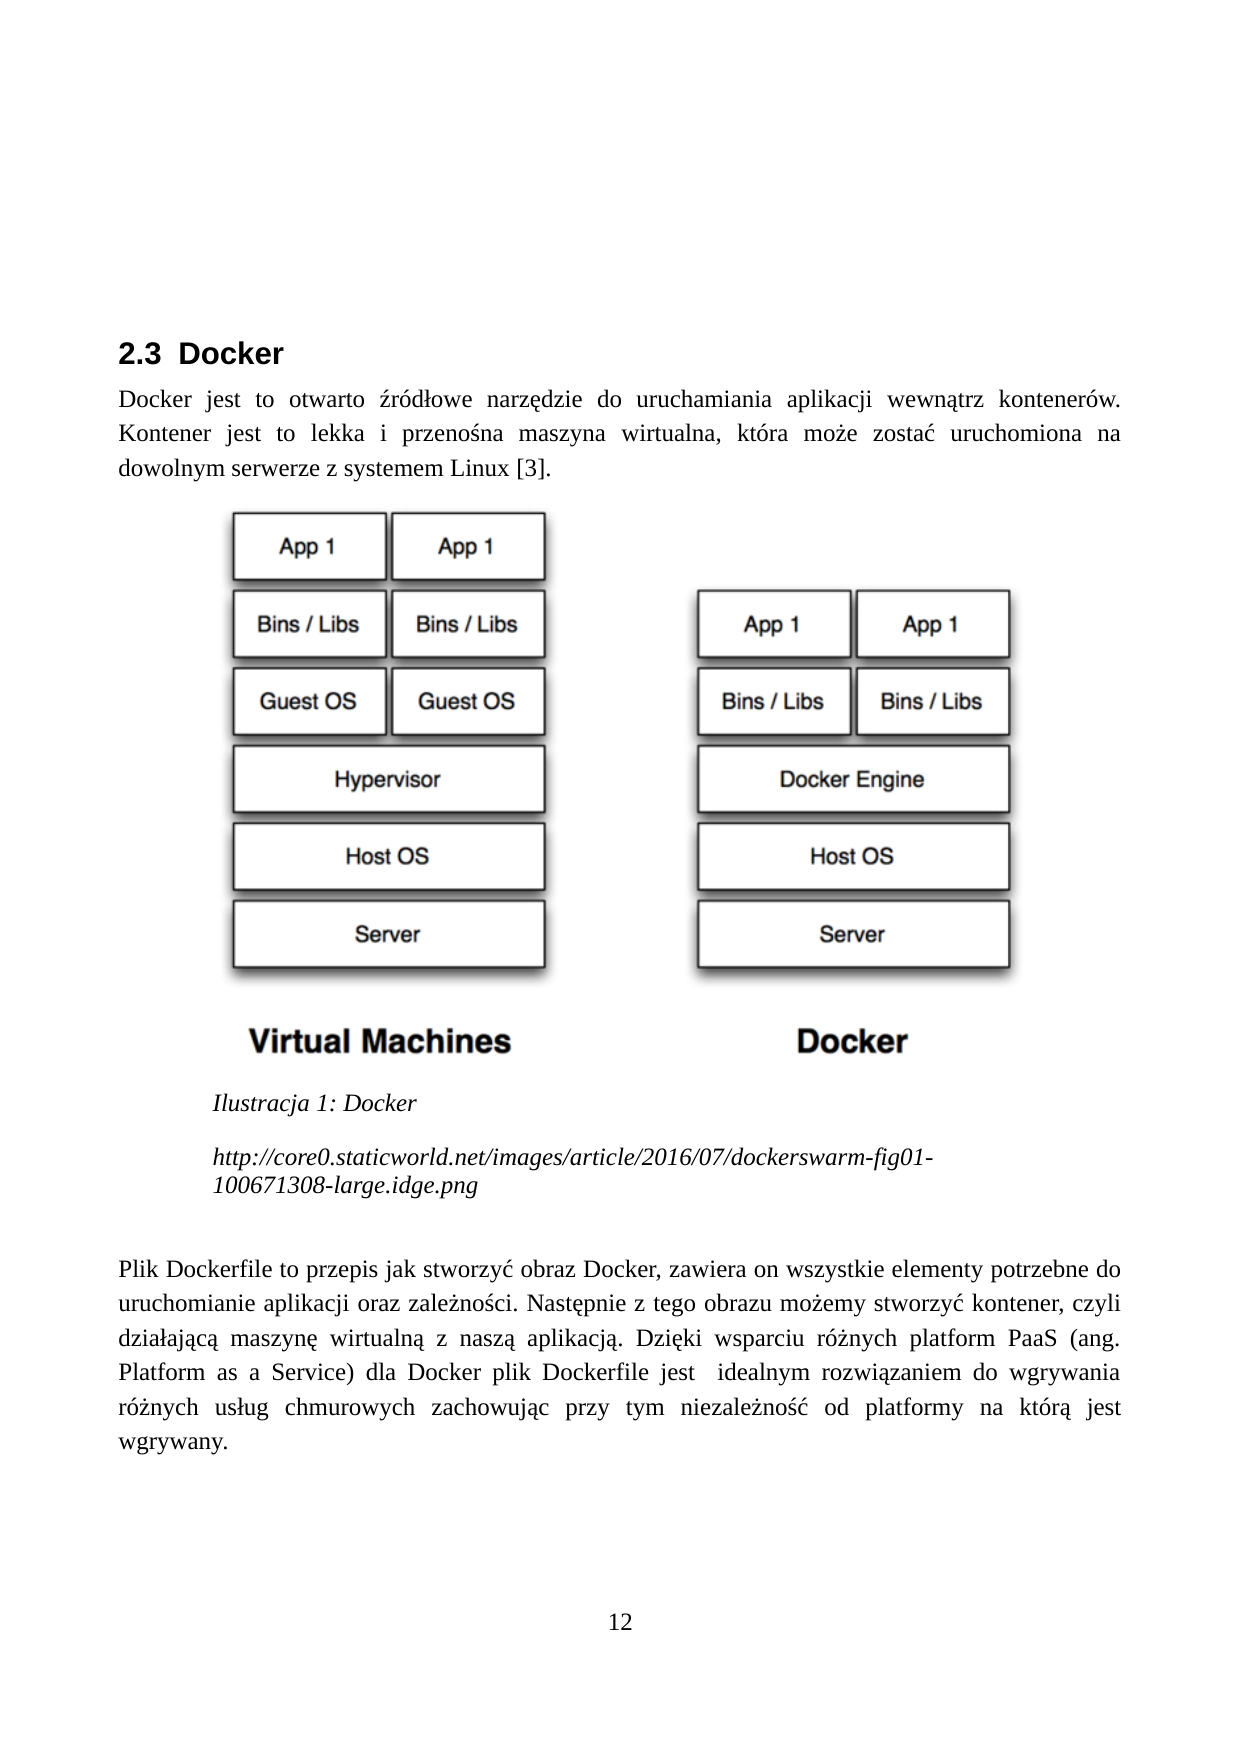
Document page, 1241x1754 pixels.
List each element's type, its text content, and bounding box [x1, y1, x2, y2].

text Docker jest to otwarto źródłowe narzędzie do uruchamiania aplikacji wewnątrz kontenerów. Kontener jest to lekka i przenośna maszyna wirtualna, która może zostać uruchomiona na dowolnym serwerze z systemem Linux [3]. [118, 384, 1122, 481]
text Plik Dockerfile to przepis jak stworzyć obraz Docker, zawiera on wszystkie elementy potrzebne do uruchomianie aplikacji oraz zależności. Następnie z tego obrazu możemy stworzyć kontener, czyli działającą maszynę wirtualną z naszą aplikacją. Dzięki wsparciu różnych platform PaaS (ang. Platform as a Service) dla Docker plik Dockerfile jest idealnym rozwiązaniem do wgrywania różnych usług chmurowych zachowując przy tym niezależność od platformy na którą jest wgrywany. [118, 1254, 1122, 1455]
text http://core0.staticworld.net/images/article/2016/07/dockerswarm-fig01-100671308-large.idge.png [212, 1142, 1028, 1199]
subtitle Docker [118, 335, 1122, 371]
text Ilustracja 1: Docker [212, 1060, 1028, 1117]
picture [212, 501, 1028, 1060]
